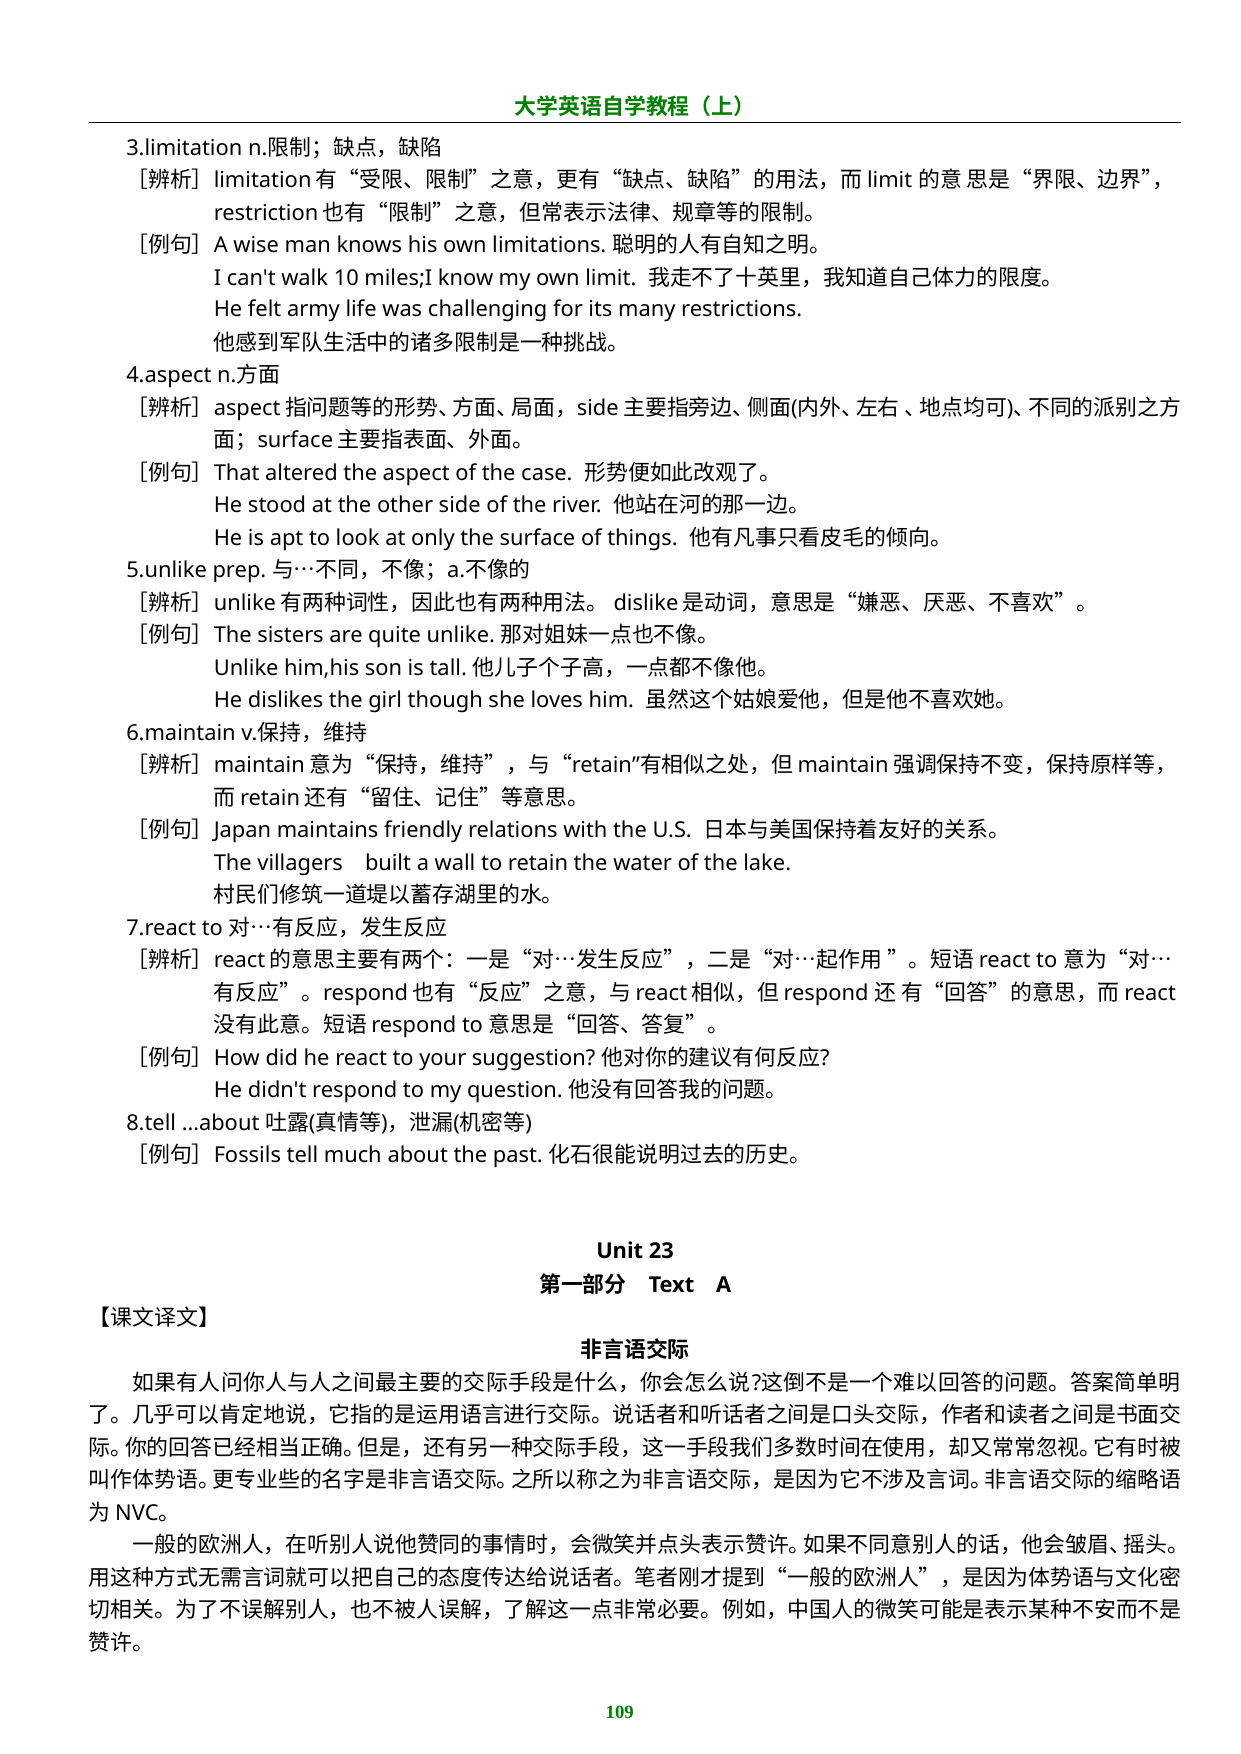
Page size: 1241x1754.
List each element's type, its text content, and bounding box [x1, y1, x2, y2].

text 3.limitation n.限制；缺点，缺陷 [126, 129, 1181, 162]
text 7.react to 对…有反应，发生反应 [126, 909, 1181, 942]
text ［例句］How did he react to your suggestion? 他对你的建议有何反应? He didn't respond to my question. 他没有回答我的问题。 [126, 1039, 1181, 1104]
text ［辨析］unlike有两种词性，因此也有两种用法。 dislike是动词，意思是“嫌恶、厌恶、不喜欢”。 [126, 584, 1181, 617]
text 一般的欧洲人，在听别人说他赞同的事情时，会微笑并点头表示赞许。如果不同意别人的话，他会皱眉、摇头。用这种方式无需言词就可以把自己的态度传达给说话者。笔者刚才提到“一般的欧洲人”，是因为体势语与文化密切相关。为了不误解别人，也不被人误解，了解这一点非常必要。例如，中国人的微笑可能是表示某种不安而不是赞许。 [89, 1527, 1181, 1657]
text 8.tell …about 吐露(真情等)，泄漏(机密等) [126, 1104, 1181, 1137]
text Unit 23 [89, 1234, 1181, 1267]
text 6.maintain v.保持，维持 [126, 714, 1181, 747]
text ［例句］Fossils tell much about the past. 化石很能说明过去的历史。 [126, 1137, 1181, 1169]
text ［辨析］limitation有“受限、限制”之意，更有“缺点、缺陷”的用法，而limit 的意 思是“界限、边界”，restriction也有“限制”之意，但常表示法律、规章等的限制。 [126, 162, 1181, 227]
text ［辨析］aspect指问题等的形势、方面、局面，side主要指旁边、侧面(内外、左右 、地点均可)、不同的派别之方面；surface主要指表面、外面。 [126, 389, 1181, 454]
text 第一部分 Text A [89, 1267, 1181, 1299]
text ［例句］That altered the aspect of the case. 形势便如此改观了。 He stood at the other side of the river. 他站在河的那一边。 He is apt to look at only the surface of things. 他有凡事只看皮毛的倾向。 [126, 454, 1181, 552]
text ［例句］Japan maintains friendly relations with the U.S. 日本与美国保持着友好的关系。 The villagers built a wall to retain the water of the lake. 村民们修筑一道堤以蓄存湖里的水。 [126, 812, 1181, 909]
text ［辨析］maintain意为“保持，维持”，与“retain”有相似之处，但maintain强调保持不变，保持原样等，而retain还有“留住、记住”等意思。 [126, 747, 1181, 812]
text 非言语交际 [89, 1332, 1181, 1364]
text 【课文译文】 [89, 1299, 1181, 1332]
text ［例句］The sisters are quite unlike. 那对姐妹一点也不像。 Unlike him,his son is tall. 他儿子个子高，一点都不像他。 He dislikes the girl though she loves him. 虽然这个姑娘爱他，但是他不喜欢她。 [126, 617, 1181, 714]
text ［辨析］react的意思主要有两个：一是“对…发生反应”，二是“对…起作用 ”。短语react to 意为“对…有反应”。respond也有“反应”之意，与react相似，但respond 还 有“回答”的意思，而react没有此意。短语respond to 意思是“回答、答复”。 [126, 942, 1181, 1039]
text 4.aspect n.方面 [126, 357, 1181, 389]
text ［例句］A wise man knows his own limitations. 聪明的人有自知之明。 I can't walk 10 miles;I know my own limit. 我走不了十英里，我知道自己体力的限度。 He felt army life was challenging for its many restrictions. 他感到军队生活中的诸多限制是一种挑战。 [126, 227, 1181, 357]
text 5.unlike prep. 与…不同，不像；a.不像的 [126, 552, 1181, 584]
text 如果有人问你人与人之间最主要的交际手段是什么，你会怎么说?这倒不是一个难以回答的问题。答案简单明了。几乎可以肯定地说，它指的是运用语言进行交际。说话者和听话者之间是口头交际，作者和读者之间是书面交际。你的回答已经相当正确。但是，还有另一种交际手段，这一手段我们多数时间在使用，却又常常忽视。它有时被叫作体势语。更专业些的名字是非言语交际。之所以称之为非言语交际，是因为它不涉及言词。非言语交际的缩略语为NVC。 [89, 1364, 1181, 1527]
